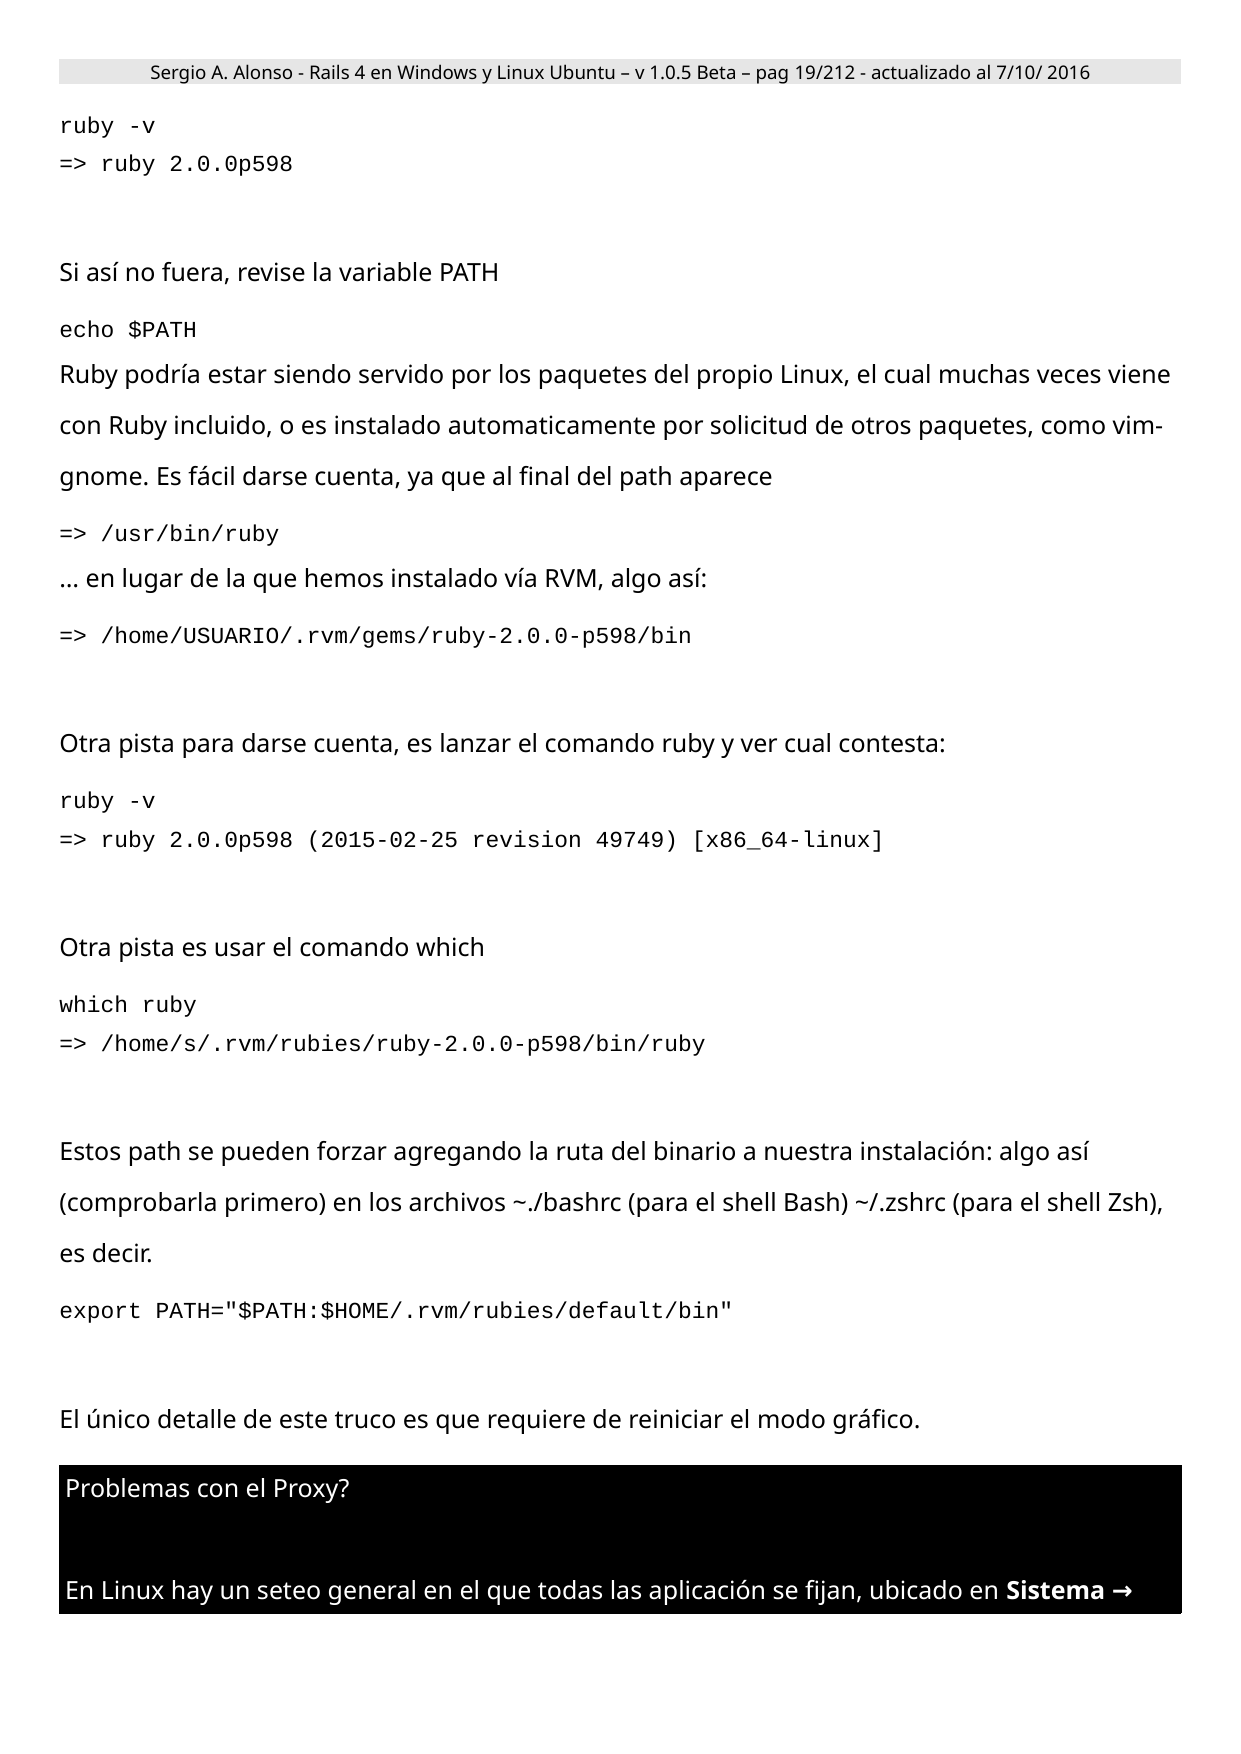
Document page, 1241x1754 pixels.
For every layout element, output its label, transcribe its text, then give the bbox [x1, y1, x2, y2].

text ruby -v [59, 789, 1181, 816]
text => /usr/bin/ruby [59, 522, 1181, 548]
text => /home/s/.rvm/rubies/ruby-2.0.0-p598/bin/ruby [59, 1032, 1181, 1058]
text El único detalle de este truco es que requiere de reiniciar el modo gráfico. [59, 1402, 1181, 1436]
text … en lugar de la que hemos instalado vía RVM, algo así: [59, 561, 1181, 594]
text Estos path se pueden forzar agregando la ruta del binario a nuestra instalación: algo así (comprobarla primero) en los archivos ~./bashrc (para el shell Bash) ~/.zshrc (para el shell Zsh), es decir. [59, 1134, 1181, 1270]
table_header Problemas con el Proxy? En Linux hay un seteo general en el que todas las aplicación se fijan, ubicado en Sistema → [60, 1466, 1181, 1613]
text => ruby 2.0.0p598 (2015-02-25 revision 49749) [x86_64-linux] [59, 828, 1181, 854]
text => /home/USUARIO/.rvm/gems/ruby-2.0.0-p598/bin [59, 624, 1181, 650]
text which ruby [59, 993, 1181, 1019]
text Si así no fuera, revise la variable PATH [59, 254, 1181, 288]
text => ruby 2.0.0p598 [59, 152, 1181, 178]
text ruby -v [59, 114, 1181, 140]
text Ruby podría estar siendo servido por los paquetes del propio Linux, el cual muchas veces viene con Ruby incluido, o es instalado automaticamente por solicitud de otros paquetes, como vim-gnome. Es fácil darse cuenta, ya que al final del path aparece [59, 356, 1181, 493]
text Otra pista para darse cuenta, es lanzar el comando ruby y ver cual contesta: [59, 726, 1181, 760]
text export PATH="$PATH:$HOME/.rvm/rubies/default/bin" [59, 1299, 1181, 1326]
text Otra pista es usar el comando which [59, 930, 1181, 964]
text echo $PATH [59, 318, 1181, 344]
